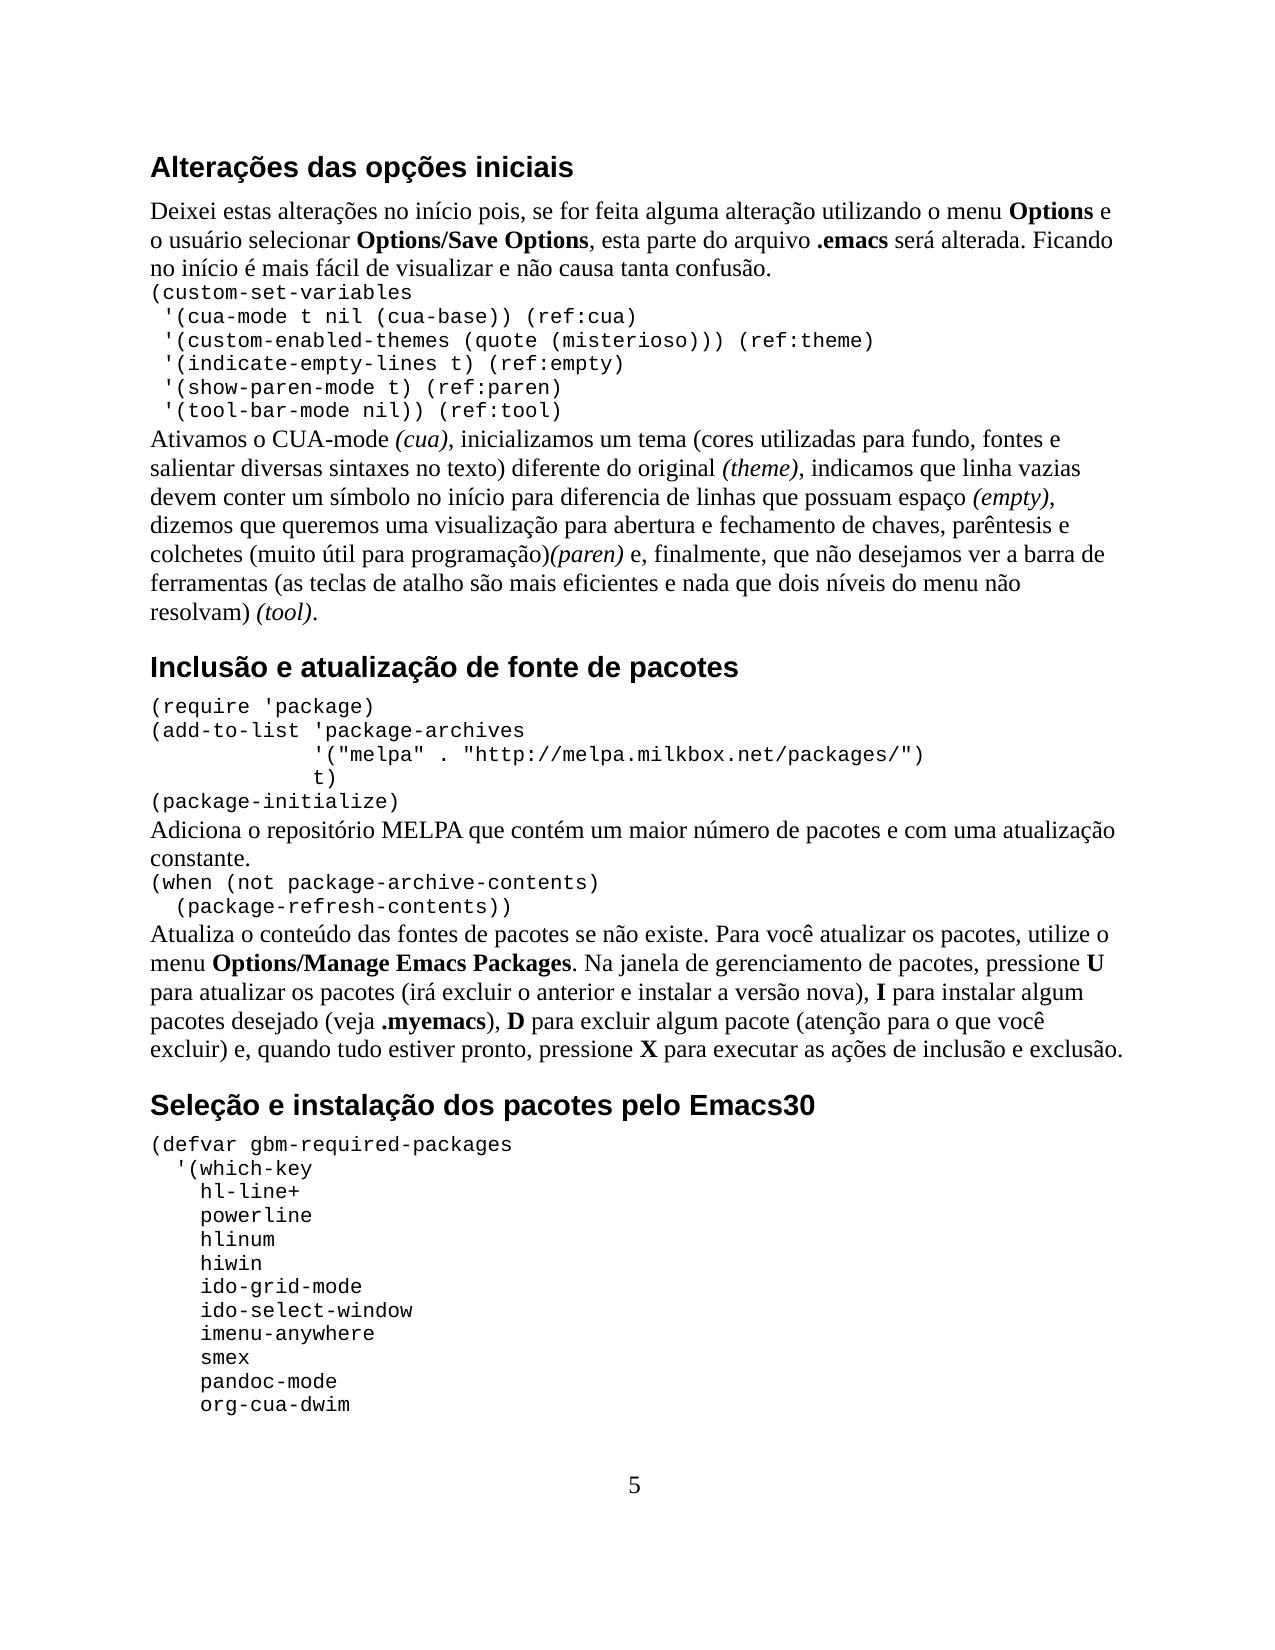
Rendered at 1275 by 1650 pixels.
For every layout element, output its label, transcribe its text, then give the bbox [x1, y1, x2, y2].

text Deixei estas alterações no início pois, se for feita alguma alteração utilizando o menu Options e o usuário selecionar Options/Save Options, esta parte do arquivo .emacs será alterada. Ficando no início é mais fácil de visualizar e não causa tanta confusão. [150, 196, 1125, 282]
text '(show-paren-mode t) (ref:paren) [150, 377, 1125, 401]
text pandoc-mode [150, 1371, 1125, 1394]
subtitle Seleção e instalação dos pacotes pelo Emacs30 [150, 1088, 1125, 1122]
text ido-grid-mode [150, 1276, 1125, 1300]
text hiwin [150, 1252, 1125, 1276]
text (package-refresh-contents)) [150, 896, 1125, 919]
text '(cua-mode t nil (cua-base)) (ref:cua) [150, 306, 1125, 329]
text smex [150, 1347, 1125, 1371]
subtitle Alterações das opções iniciais [150, 150, 1125, 183]
text '(which-key [150, 1158, 1125, 1182]
text (require 'package) [150, 696, 1125, 720]
text hlinum [150, 1229, 1125, 1252]
text '("melpa" . "http://melpa.milkbox.net/packages/") [150, 744, 1125, 767]
text org-cua-dwim [150, 1394, 1125, 1418]
text Adiciona o repositório MELPA que contém um maior número de pacotes e com uma atualização constante. [150, 815, 1125, 872]
text Atualiza o conteúdo das fontes de pacotes se não existe. Para você atualizar os pacotes, utilize o menu Options/Manage Emacs Packages. Na janela de gerenciamento de pacotes, pressione U para atualizar os pacotes (irá excluir o anterior e instalar a versão nova), I para instalar algum pacotes desejado (veja .myemacs), D para excluir algum pacote (atenção para o que você excluir) e, quando tudo estiver pronto, pressione X para executar as ações de inclusão e exclusão. [150, 919, 1125, 1063]
subtitle Inclusão e atualização de fonte de pacotes [150, 650, 1125, 684]
text t) [150, 767, 1125, 791]
text Ativamos o CUA-mode (cua), inicializamos um tema (cores utilizadas para fundo, fontes e salientar diversas sintaxes no texto) diferente do original (theme), indicamos que linha vazias devem conter um símbolo no início para diferencia de linhas que possuam espaço (empty), dizemos que queremos uma visualização para abertura e fechamento de chaves, parêntesis e colchetes (muito útil para programação)(paren) e, finalmente, que não desejamos ver a barra de ferramentas (as teclas de atalho são mais eficientes e nada que dois níveis do menu não resolvam) (tool). [150, 424, 1125, 625]
text ido-select-window [150, 1300, 1125, 1323]
text (defvar gbm-required-packages [150, 1134, 1125, 1158]
text (add-to-list 'package-archives [150, 720, 1125, 744]
text imenu-anywhere [150, 1323, 1125, 1347]
text '(tool-bar-mode nil)) (ref:tool) [150, 401, 1125, 424]
text (when (not package-archive-contents) [150, 872, 1125, 896]
text hl-line+ [150, 1182, 1125, 1205]
text '(custom-enabled-themes (quote (misterioso))) (ref:theme) [150, 329, 1125, 353]
text (package-initialize) [150, 791, 1125, 815]
text powerline [150, 1205, 1125, 1229]
text '(indicate-empty-lines t) (ref:empty) [150, 353, 1125, 377]
text (custom-set-variables [150, 282, 1125, 306]
